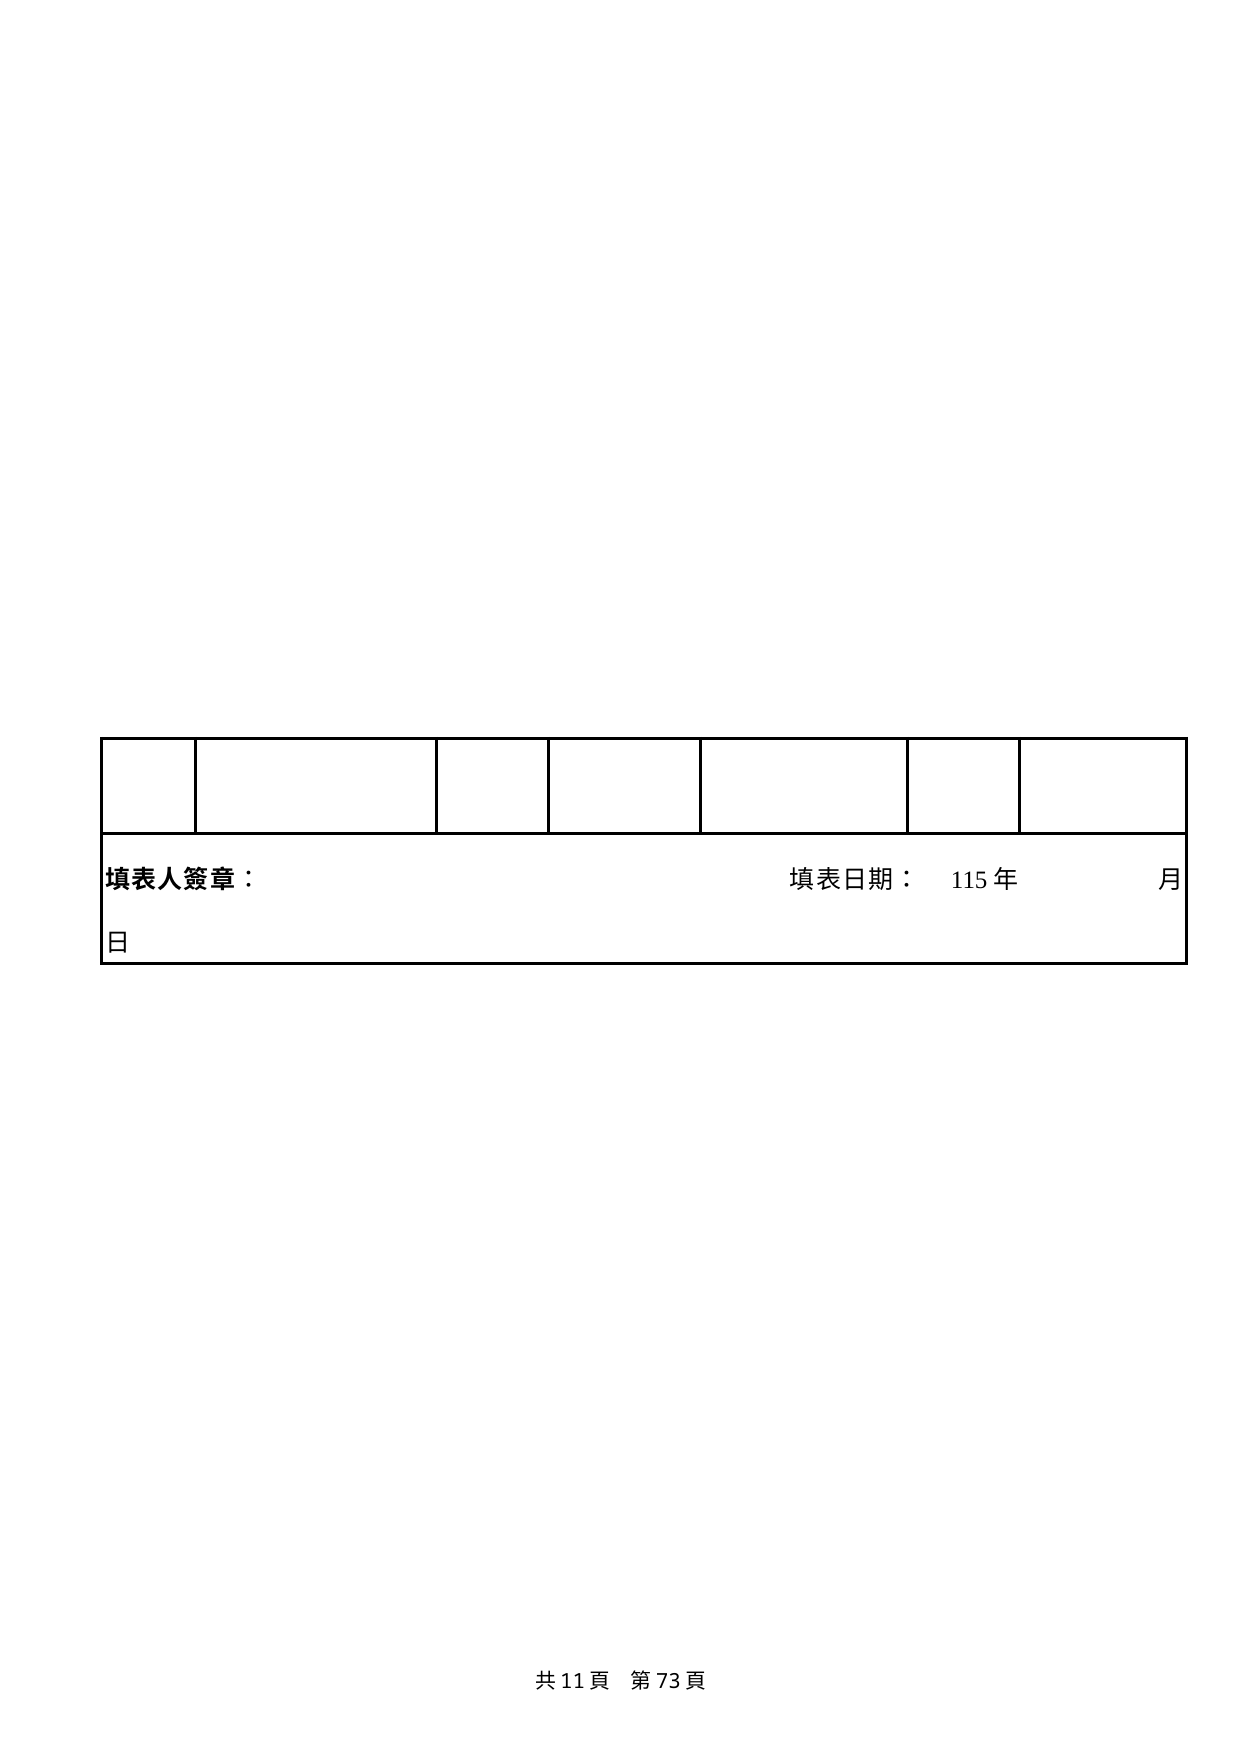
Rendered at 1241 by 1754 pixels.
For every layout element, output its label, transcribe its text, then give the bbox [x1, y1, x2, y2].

table_cell [550, 740, 699, 832]
table_cell [909, 740, 1018, 832]
table_cell [197, 740, 435, 832]
table_cell [702, 740, 906, 832]
table_cell [103, 740, 194, 832]
table_cell 填表人簽章： 填表日期： 115年 月 日 [103, 835, 1185, 962]
table_cell [438, 740, 547, 832]
table_cell [1021, 740, 1185, 832]
